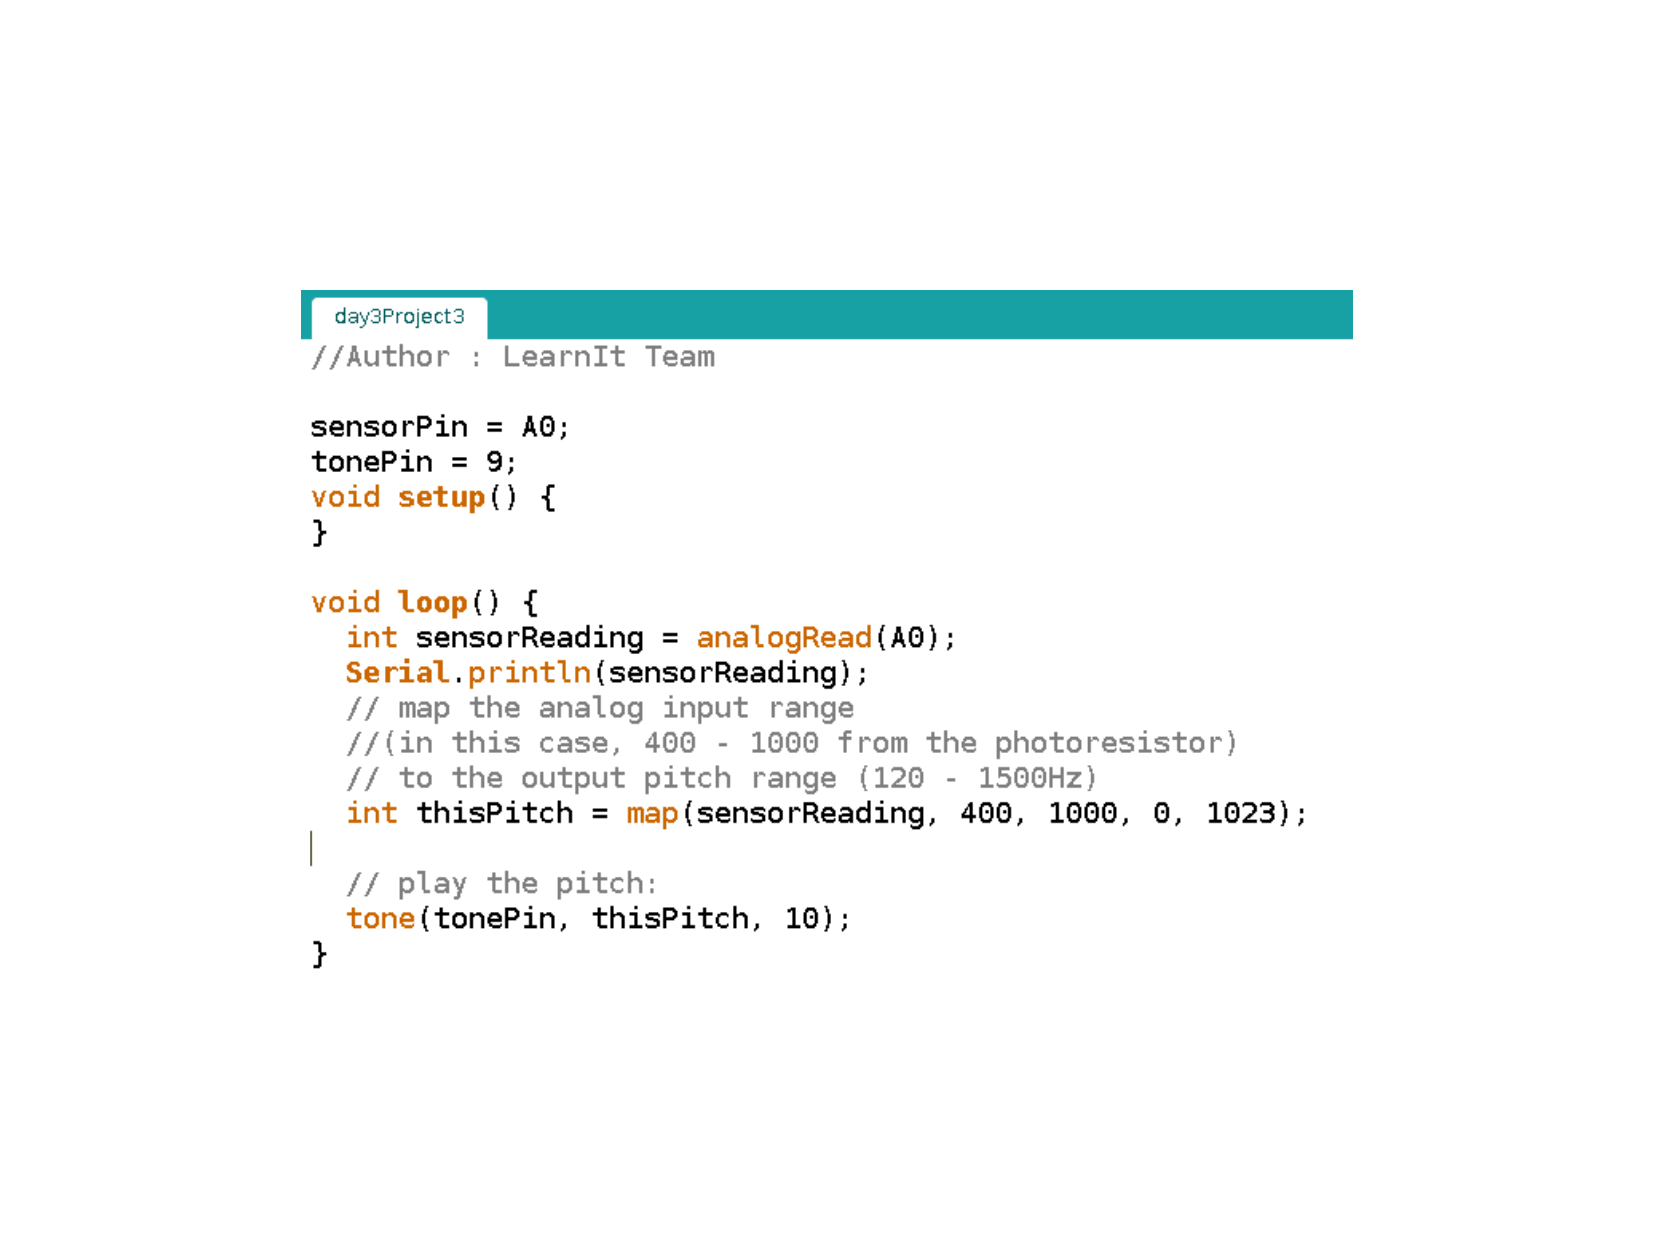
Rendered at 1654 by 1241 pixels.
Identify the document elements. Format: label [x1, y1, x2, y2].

picture [301, 290, 1353, 1010]
